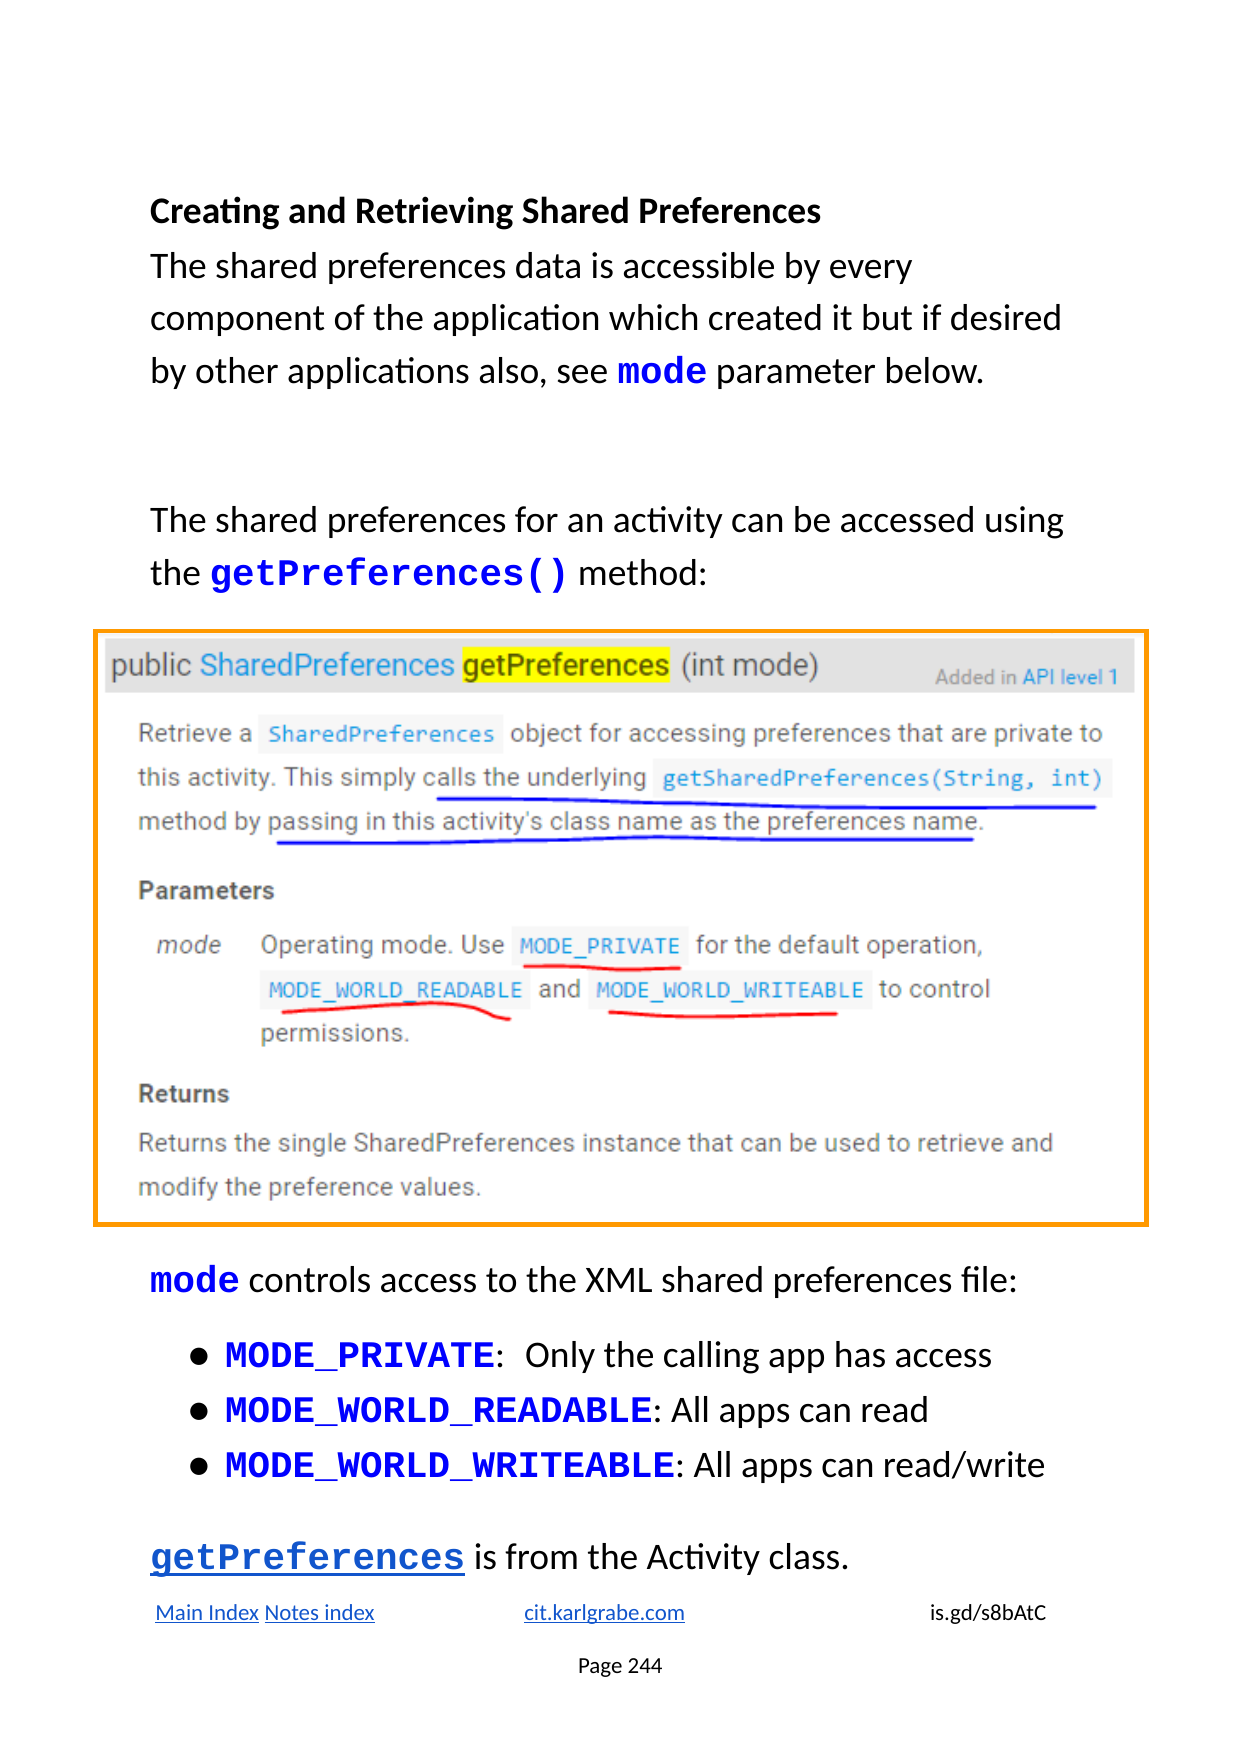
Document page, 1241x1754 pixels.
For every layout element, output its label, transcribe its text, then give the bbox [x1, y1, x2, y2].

list MODE_WORLD_WRITEABLE: All apps can read/write [187, 1441, 1090, 1489]
text mode controls access to the XML shared preferences file: [150, 1256, 1090, 1303]
subtitle Creating and Retrieving Shared Preferences [150, 187, 1090, 233]
subtitle getPreferences is from the Activity class. [150, 1533, 1090, 1581]
list MODE_PRIVATE: Only the calling app has access [187, 1331, 1090, 1379]
text The shared preferences data is accessible by every component of the application which created it but if desired by other applications also, see mode parameter below. [150, 242, 1090, 395]
picture [98, 633, 1144, 1222]
text The shared preferences for an activity can be accessed using the getPreferences() method: [150, 496, 1090, 597]
list MODE_WORLD_READABLE: All apps can read [187, 1386, 1090, 1434]
